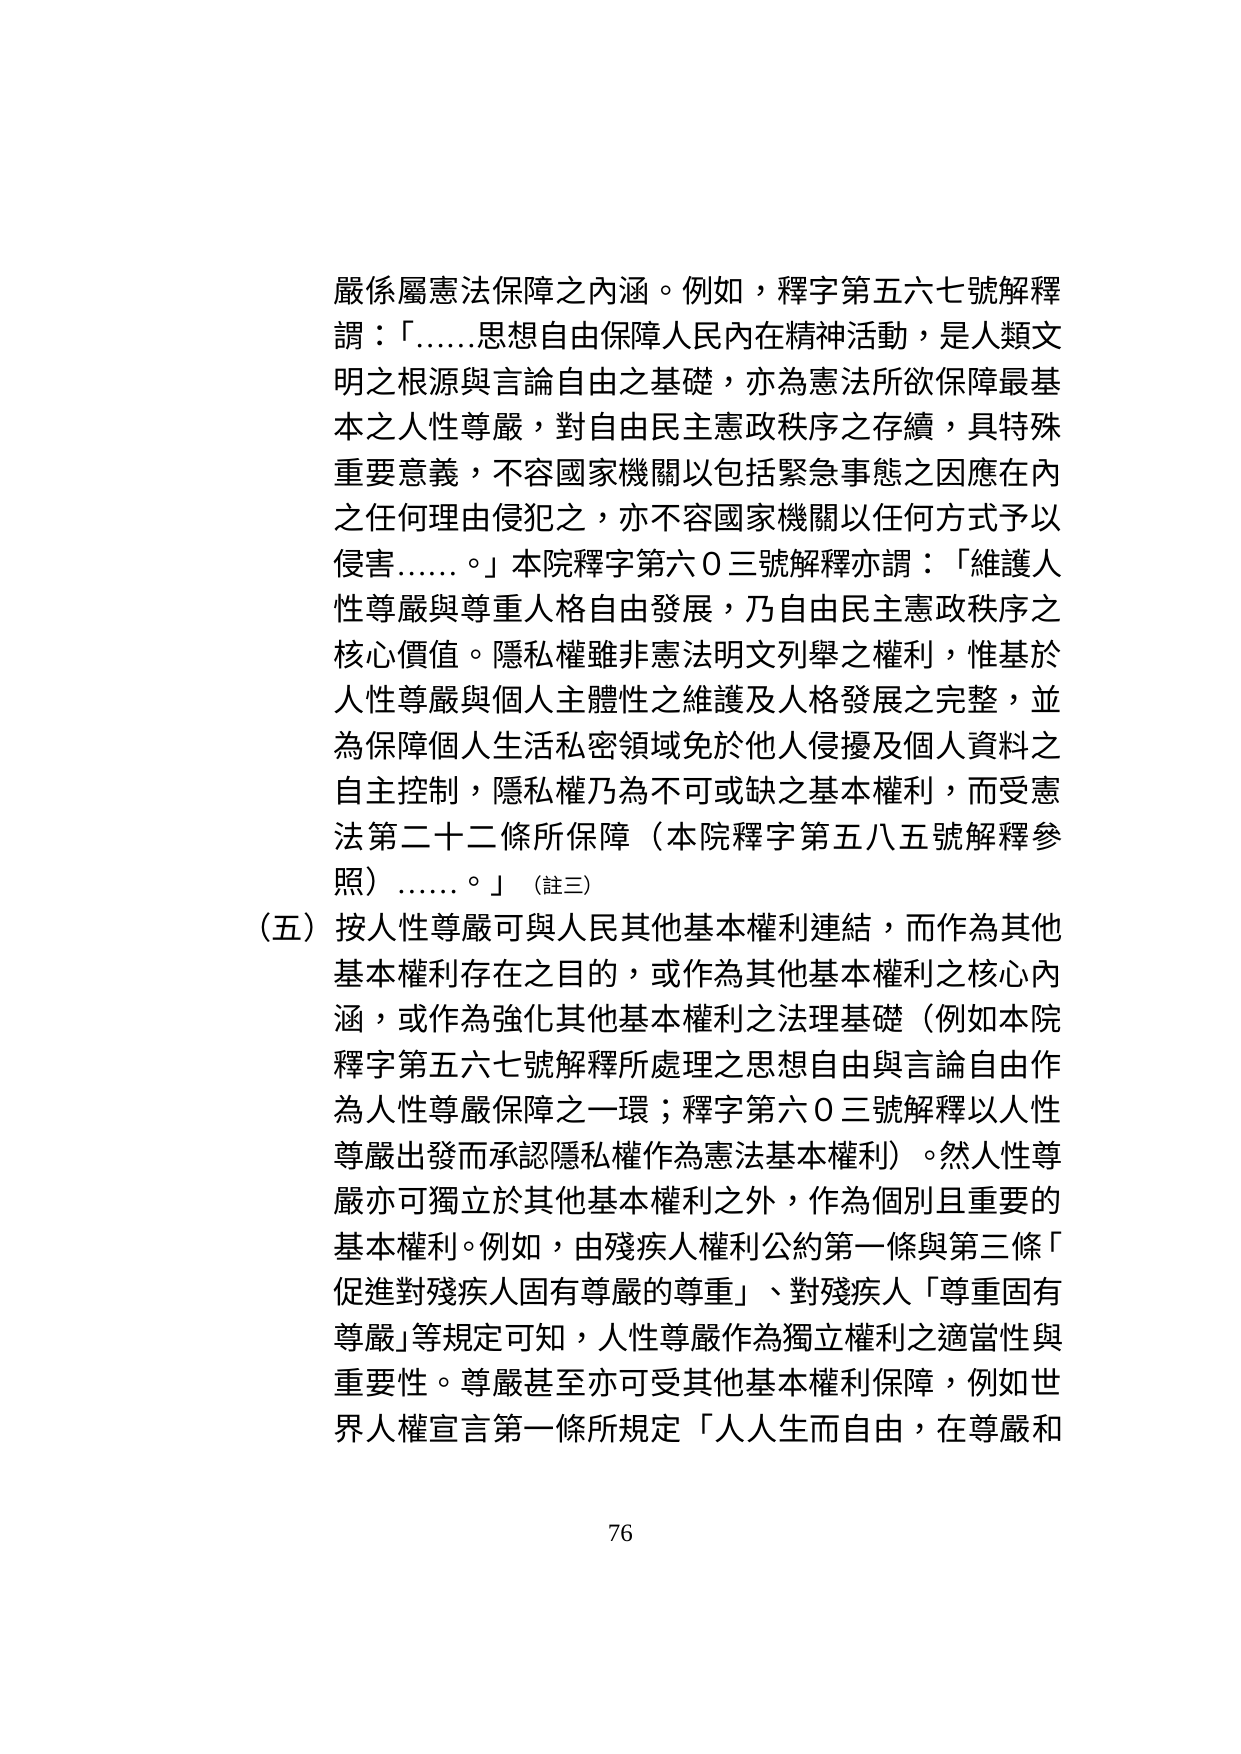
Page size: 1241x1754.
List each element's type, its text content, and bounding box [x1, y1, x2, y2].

text （五）按人性尊嚴可與人民其他基本權利連結，而作為其他基本權利存在之目的，或作為其他基本權利之核心內涵，或作為強化其他基本權利之法理基礎（例如本院釋字第五六七號解釋所處理之思想自由與言論自由作為人性尊嚴保障之一環；釋字第六０三號解釋以人性尊嚴出發而承認隱私權作為憲法基本權利）。然人性尊嚴亦可獨立於其他基本權利之外，作為個別且重要的基本權利。例如，由殘疾人權利公約第一條與第三條「促進對殘疾人固有尊嚴的尊重」、對殘疾人「尊重固有尊嚴｣等規定可知，人性尊嚴作為獨立權利之適當性與重要性。尊嚴甚至亦可受其他基本權利保障，例如世界人權宣言第一條所規定「人人生而自由，在尊嚴和 [240, 903, 1063, 1449]
text 嚴係屬憲法保障之內涵。例如，釋字第五六七號解釋謂：「……思想自由保障人民內在精神活動，是人類文明之根源與言論自由之基礎，亦為憲法所欲保障最基本之人性尊嚴，對自由民主憲政秩序之存續，具特殊重要意義，不容國家機關以包括緊急事態之因應在內之任何理由侵犯之，亦不容國家機關以任何方式予以侵害……。」本院釋字第六０三號解釋亦謂：「維護人性尊嚴與尊重人格自由發展，乃自由民主憲政秩序之核心價值。隱私權雖非憲法明文列舉之權利，惟基於人性尊嚴與個人主體性之維護及人格發展之完整，並為保障個人生活私密領域免於他人侵擾及個人資料之自主控制，隱私權乃為不可或缺之基本權利，而受憲法第二十二條所保障（本院釋字第五八五號解釋參照）……。」（註三） [240, 266, 1063, 903]
